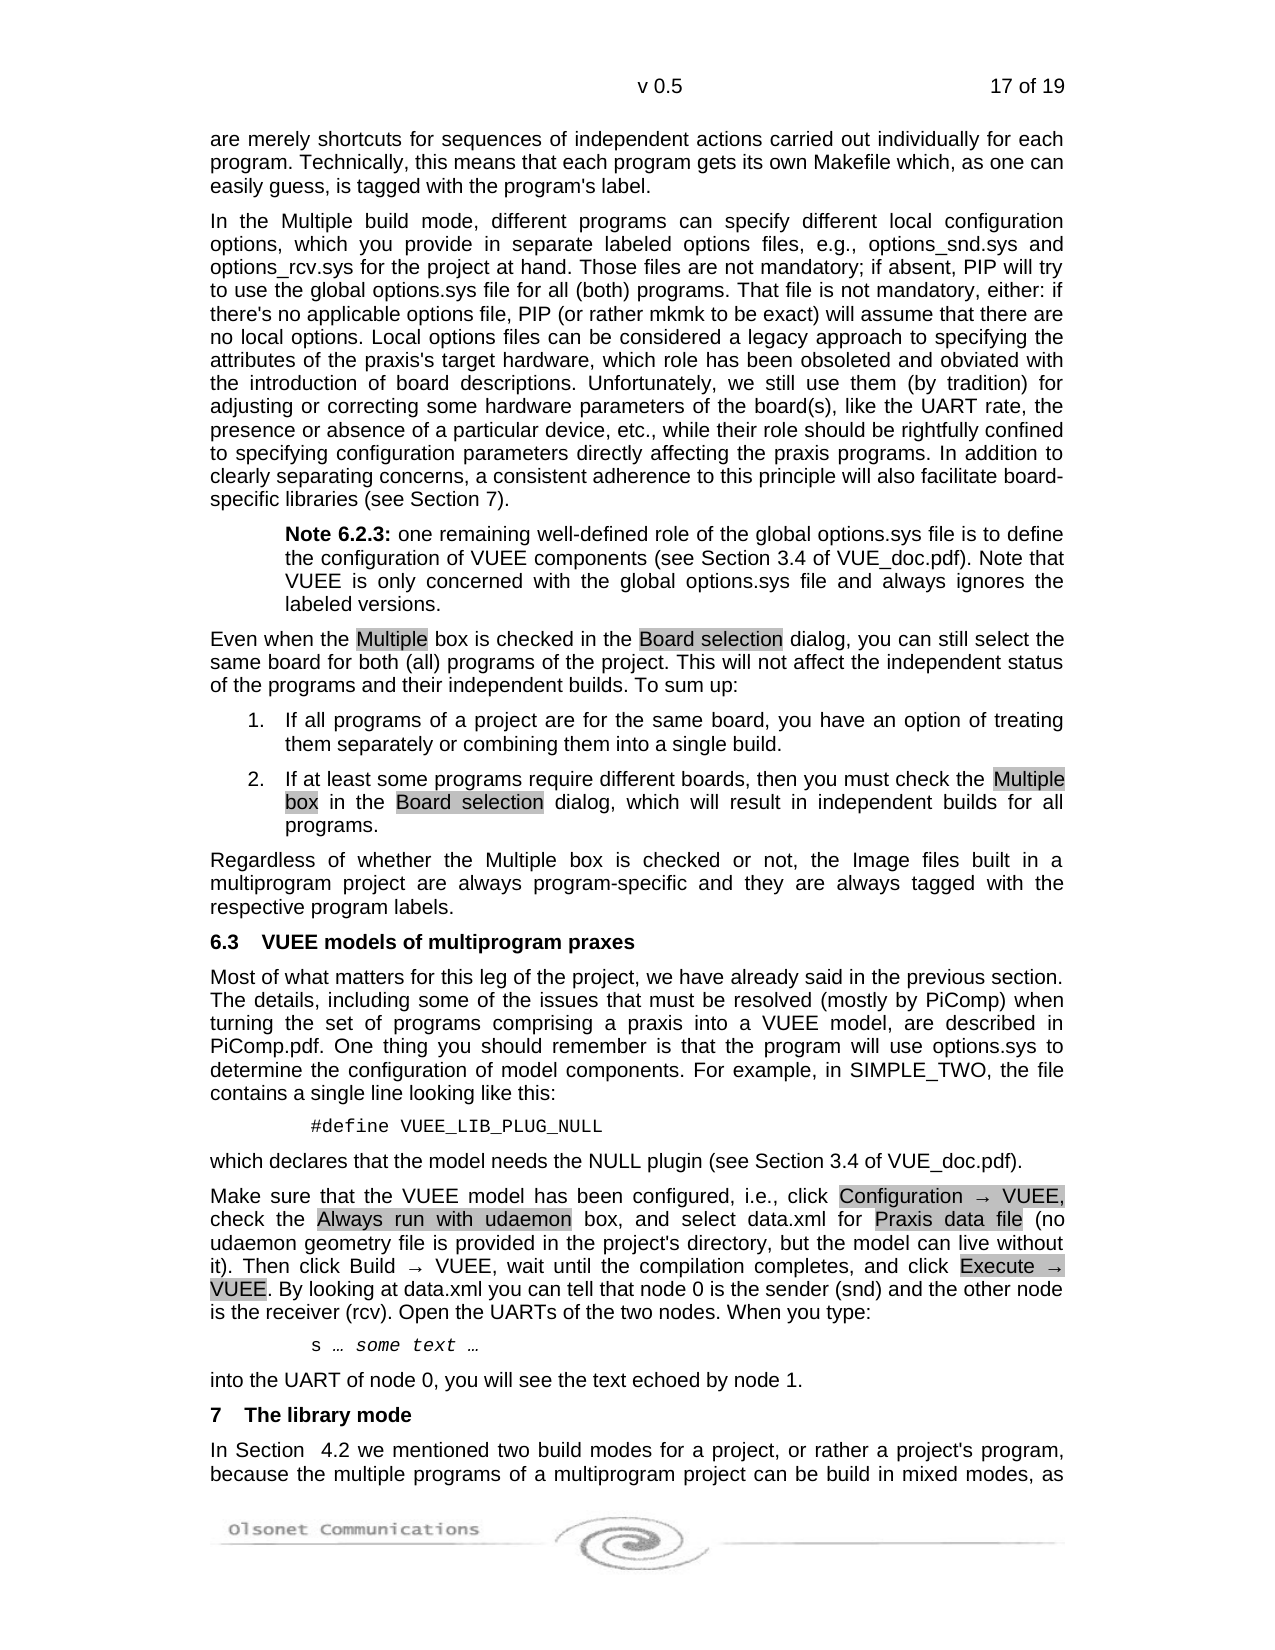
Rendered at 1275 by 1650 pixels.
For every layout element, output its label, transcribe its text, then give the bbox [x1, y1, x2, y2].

text s … some text … [310, 1336, 1065, 1357]
text In the Multiple build mode, different programs can specify different local configuration options, which you provide in separate labeled options files, e.g., options_snd.sys and options_rcv.sys for the project at hand. Those files are not mandatory; if absent, PIP will try to use the global options.sys file for all (both) programs. That file is not mandatory, either: if there's no applicable options file, PIP (or rather mkmk to be exact) will assume that there are no local options. Local options files can be considered a legacy approach to specifying the attributes of the praxis's target hardware, which role has been obsoleted and obviated with the introduction of board descriptions. Unfortunately, we still use them (by tradition) for adjusting or correcting some hardware parameters of the board(s), like the UART rate, the presence or absence of a particular device, etc., while their role should be rightfully confined to specifying configuration parameters directly affecting the praxis programs. In addition to clearly separating concerns, a consistent adherence to this principle will also facilitate board-specific libraries (see Section 7). [210, 209, 1065, 511]
text #define VUEE_LIB_PLUG_NULL [310, 1116, 1065, 1138]
picture [210, 1501, 1065, 1593]
text are merely shortcuts for sequences of independent actions carried out individually for each program. Technically, this means that each program gets its own Makefile which, as one can easily guess, is tagged with the program's label. [210, 128, 1065, 197]
list If all programs of a project are for the same board, you have an option of treating them separately or combining them into a single build. [247, 709, 1065, 756]
list If at least some programs require different boards, then you must check the Multiple box in the Board selection dialog, which will result in independent builds for all programs. [247, 767, 1065, 837]
subtitle The library mode [210, 1404, 1065, 1427]
text Regardless of whether the Multiple box is checked or not, the Image files built in a multiprogram project are always program-specific and they are always tagged with the respective program labels. [210, 849, 1065, 918]
text In Section 4.2 we mentioned two build modes for a project, or rather a project's program, because the multiple programs of a multiprogram project can be build in mixed modes, as [210, 1439, 1065, 1485]
text into the UART of node 0, you will see the text echoed by node 1. [210, 1369, 1065, 1392]
text Even when the Multiple box is checked in the Board selection dialog, you can still select the same board for both (all) programs of the project. This will not affect the independent status of the programs and their independent builds. To sum up: [210, 628, 1065, 697]
text Make sure that the VUEE model has been configured, i.e., click Configuration → VUEE, check the Always run with udaemon box, and select data.xml for Praxis data file (no udaemon geometry file is provided in the project's directory, but the model can live without it). Then click Build → VUEE, wait until the compilation completes, and click Execute → VUEE. By looking at data.xml you can tell that node 0 is the sender (snd) and the other node is the receiver (rcv). Open the UARTs of the two nodes. When you type: [210, 1184, 1065, 1324]
text Note 6.2.3: one remaining well-defined role of the global options.sys file is to define the configuration of VUEE components (see Section 3.4 of VUE_doc.pdf). Note that VUEE is only concerned with the global options.sys file and always ignores the labeled versions. [285, 523, 1065, 616]
subtitle VUEE models of multiprogram praxes [210, 930, 1065, 953]
text Most of what matters for this leg of the project, we have already said in the previous section. The details, including some of the issues that must be resolved (mostly by PiComp) when turning the set of programs comprising a praxis into a VUEE model, are described in PiComp.pdf. One thing you should remember is that the program will use options.sys to determine the configuration of model components. For example, in SIMPLE_TWO, the file contains a single line looking like this: [210, 965, 1065, 1104]
text which declares that the model needs the NULL plugin (see Section 3.4 of VUE_doc.pdf). [210, 1149, 1065, 1173]
